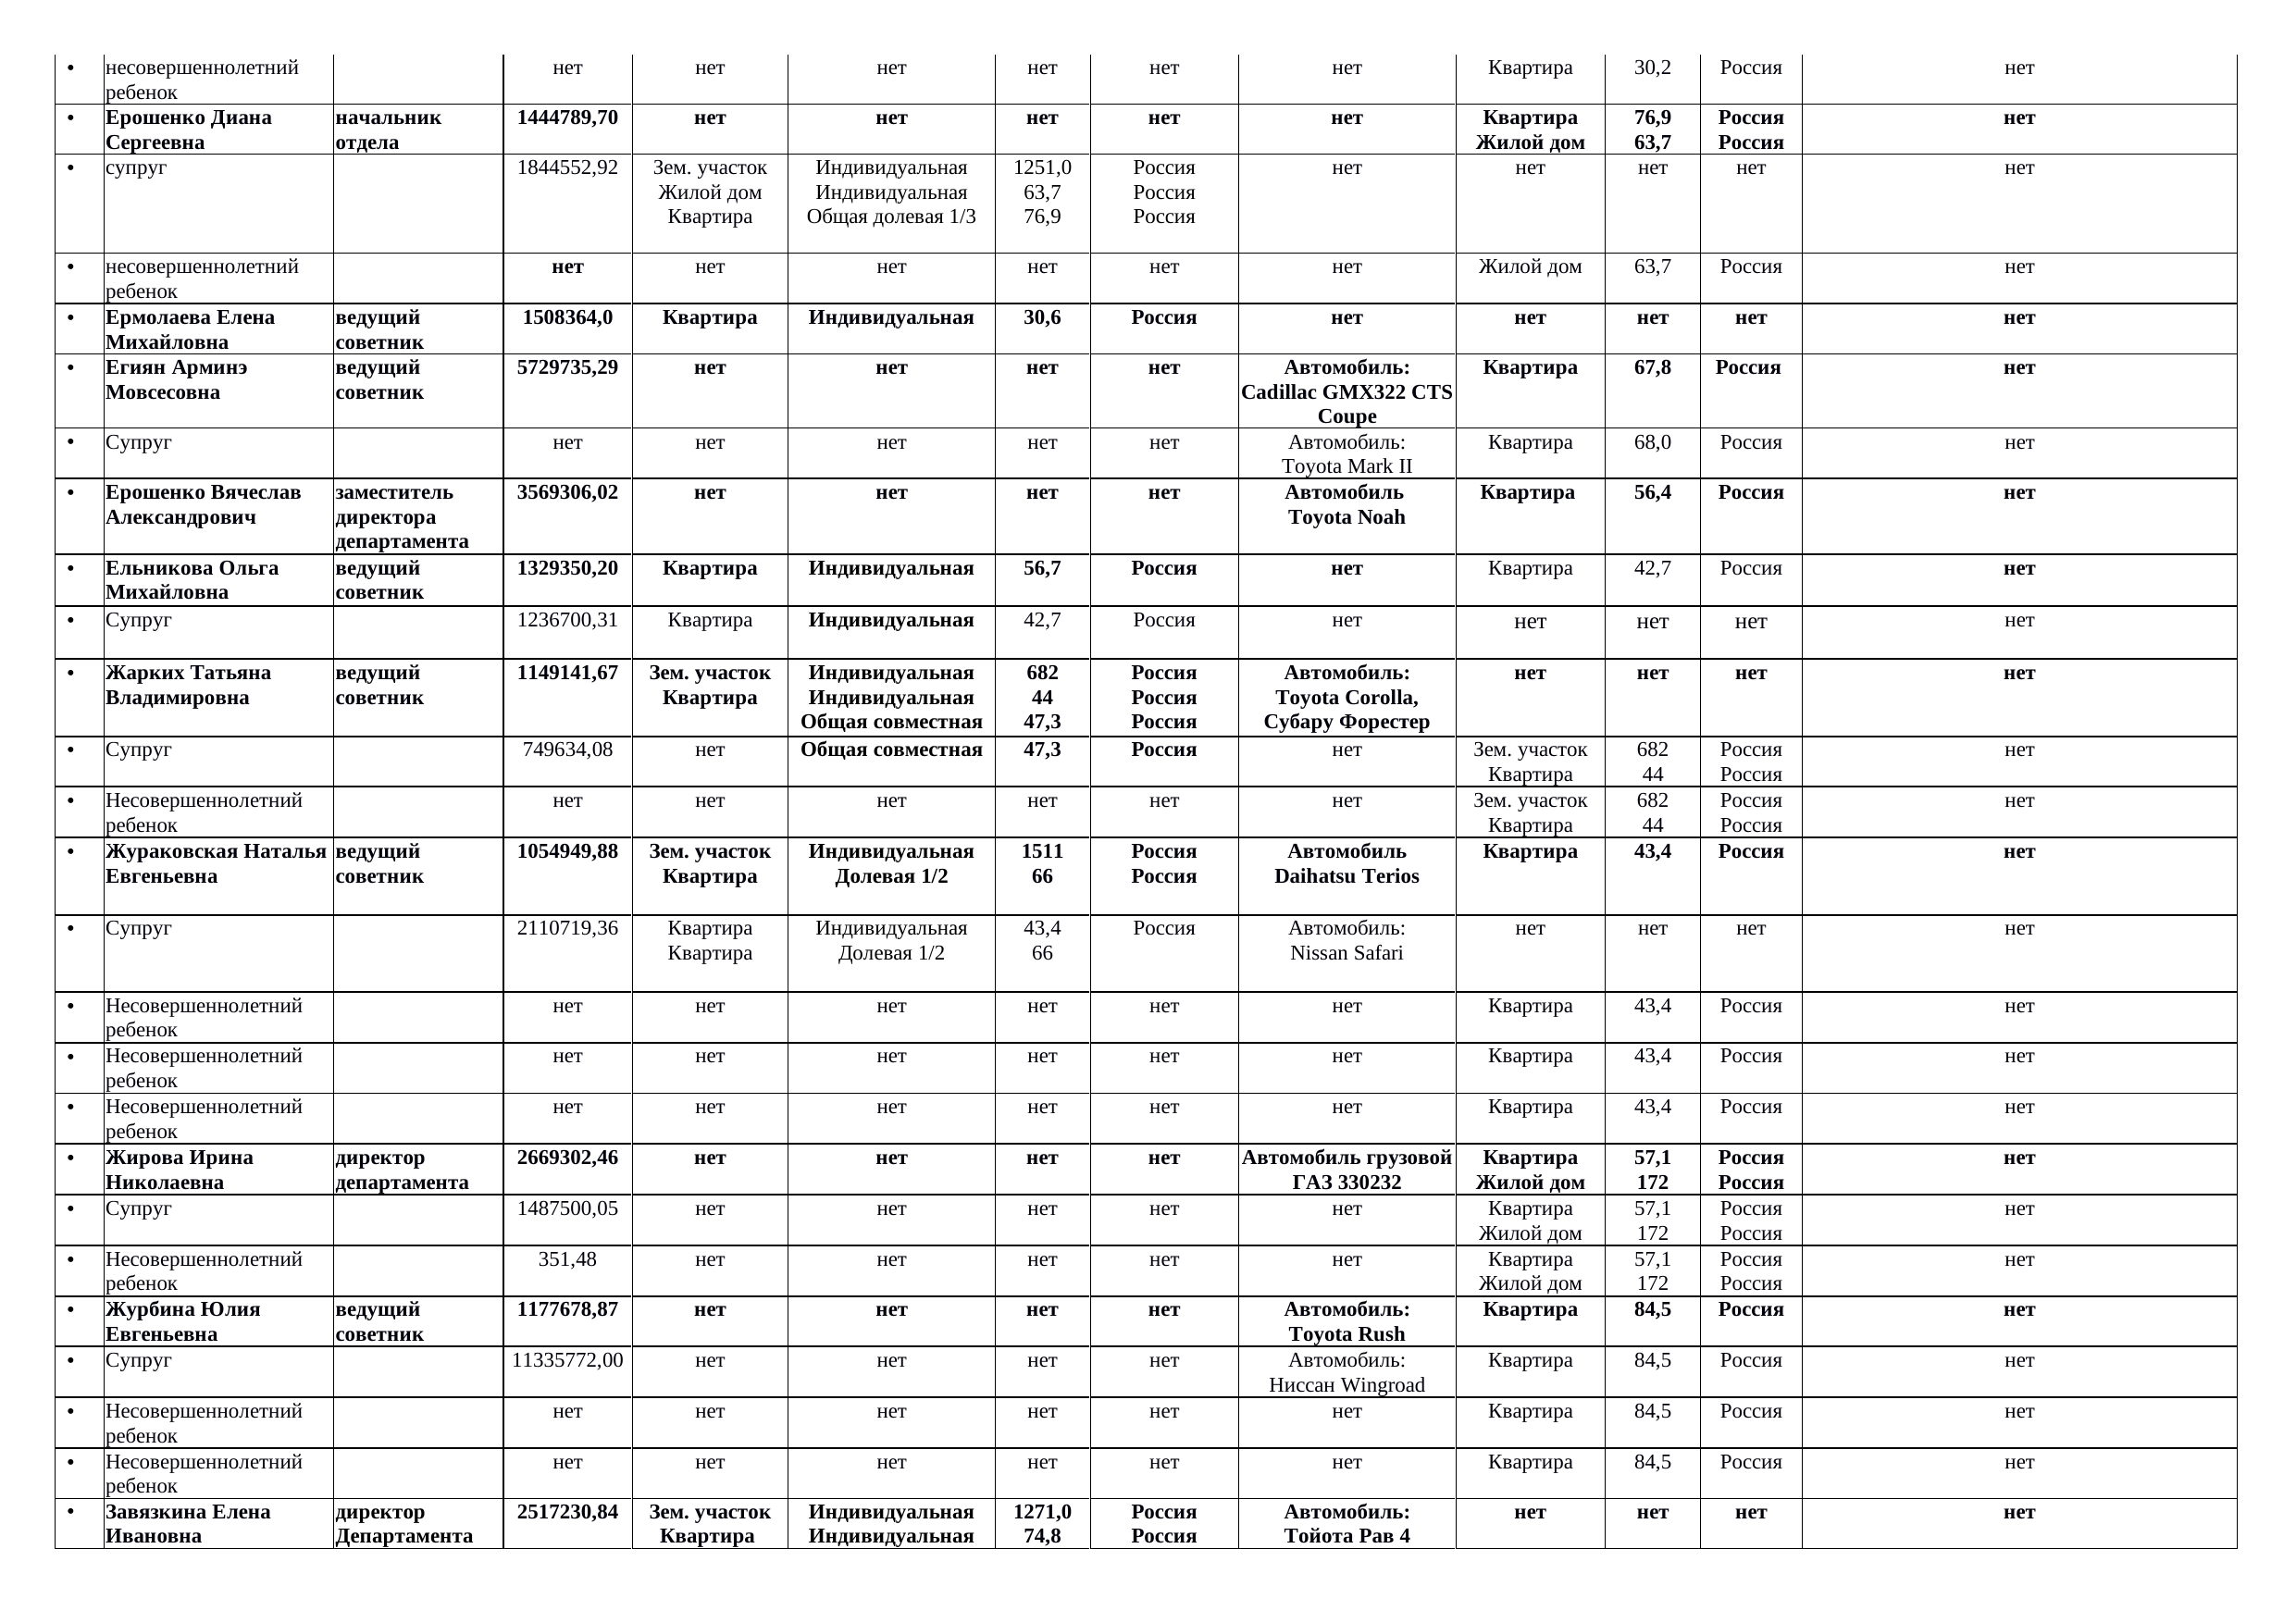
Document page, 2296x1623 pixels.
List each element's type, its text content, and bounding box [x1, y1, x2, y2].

table_cell нет [1239, 1449, 1455, 1498]
table_cell [56, 1044, 104, 1093]
table_cell 47,3 [996, 737, 1089, 786]
table_cell нет [504, 1094, 631, 1143]
table_cell Квартира [1457, 1094, 1605, 1143]
table_cell Россия Россия [1701, 105, 1802, 154]
table_cell Россия [1701, 993, 1802, 1042]
table_cell нет [633, 354, 788, 427]
table_cell нет [788, 55, 995, 104]
table_cell Россия [1701, 1449, 1802, 1498]
table_cell Россия Россия [1701, 1246, 1802, 1295]
table_cell нет [633, 1449, 788, 1498]
table_cell Индивидуальная [788, 304, 995, 353]
table_cell Ельникова Ольга Михайловна [105, 555, 333, 605]
table_cell нет [504, 1449, 631, 1498]
table_cell Жураковская Наталья Евгеньевна [105, 838, 333, 914]
table_cell [56, 1297, 104, 1345]
table_cell Супруг [105, 1347, 333, 1396]
table_cell нет [996, 1246, 1089, 1295]
table_cell нет [1803, 1196, 2237, 1245]
table_cell [56, 105, 104, 154]
table_cell [56, 838, 104, 914]
table_cell 1271,0 74,8 [996, 1499, 1089, 1548]
table_cell нет [633, 254, 788, 303]
table_cell нет [1803, 354, 2237, 427]
table_cell 1236700,31 [504, 607, 631, 658]
table_cell нет [633, 787, 788, 836]
table_cell [56, 1196, 104, 1245]
table_cell [334, 1347, 503, 1396]
table_cell нет [1701, 660, 1802, 736]
table_cell Автомобиль Toyota Noah [1239, 479, 1455, 553]
table_cell [334, 1044, 503, 1093]
table_cell 1251,0 63,7 76,9 [996, 155, 1089, 253]
table_cell 42,7 [1606, 555, 1700, 605]
table_cell нет [633, 1297, 788, 1345]
table_cell нет [1803, 1297, 2237, 1345]
table_cell Зем. участок Квартира [633, 660, 788, 736]
table_cell 30,2 [1606, 55, 1700, 104]
table_cell Квартира [633, 555, 788, 605]
table_cell Автомобиль: Cadillac GMX322 CTS Coupe [1239, 354, 1455, 427]
table_cell [334, 993, 503, 1042]
table_cell Общая совместная [788, 737, 995, 786]
table_cell 43,4 66 [996, 916, 1089, 991]
table_cell 43,4 [1606, 993, 1700, 1042]
table_cell нет [633, 105, 788, 154]
table_cell 56,7 [996, 555, 1089, 605]
table_cell 43,4 [1606, 1094, 1700, 1143]
table_cell нет [1239, 55, 1455, 104]
table_cell Россия [1091, 737, 1238, 786]
table_cell нет [1606, 304, 1700, 353]
table_cell Журбина Юлия Евгеньевна [105, 1297, 333, 1345]
table_cell Квартира [1457, 993, 1605, 1042]
table_cell [56, 1347, 104, 1396]
table_cell нет [1606, 1499, 1700, 1548]
table_cell нет [1701, 304, 1802, 353]
table_cell Квартира [1457, 55, 1605, 104]
table_cell [56, 428, 104, 477]
table_cell Жирова Ирина Николаевна [105, 1145, 333, 1194]
table_cell 1511 66 [996, 838, 1089, 914]
table_cell нет [1457, 607, 1605, 658]
table_cell [56, 1094, 104, 1143]
table_cell Несовершеннолетний ребенок [105, 1094, 333, 1143]
table_cell Квартира Жилой дом [1457, 1246, 1605, 1295]
table_cell [334, 1094, 503, 1143]
table_cell Россия [1701, 428, 1802, 477]
table_cell нет [1803, 155, 2237, 253]
table_cell нет [788, 1347, 995, 1396]
table_cell нет [996, 1347, 1089, 1396]
table_cell нет [1091, 787, 1238, 836]
table_cell Зем. участок Квартира [633, 1499, 788, 1548]
table_cell нет [1803, 916, 2237, 991]
table_cell нет [633, 55, 788, 104]
table_cell 56,4 [1606, 479, 1700, 553]
table_cell нет [996, 479, 1089, 553]
table_cell нет [996, 993, 1089, 1042]
table_cell Супруг [105, 737, 333, 786]
table_cell 1487500,05 [504, 1196, 631, 1245]
table_cell Россия Россия Россия [1091, 660, 1238, 736]
table_cell 57,1 172 [1606, 1246, 1700, 1295]
table_cell нет [504, 1044, 631, 1093]
table_cell Несовершеннолетний ребенок [105, 1398, 333, 1447]
table_cell [56, 1398, 104, 1447]
table_cell нет [1457, 660, 1605, 736]
table_cell нет [1803, 1044, 2237, 1093]
table_cell 1844552,92 [504, 155, 631, 253]
table_cell нет [1606, 916, 1700, 991]
table_cell 76,9 63,7 [1606, 105, 1700, 154]
table_cell Егиян Арминэ Мовсесовна [105, 354, 333, 427]
table_cell Россия [1091, 304, 1238, 353]
table_cell 57,1 172 [1606, 1145, 1700, 1194]
table_cell нет [1239, 1094, 1455, 1143]
table_cell нет [1091, 1196, 1238, 1245]
table_cell нет [1803, 1246, 2237, 1295]
table_cell нет [1803, 660, 2237, 736]
table_cell 43,4 [1606, 838, 1700, 914]
table_cell нет [1091, 993, 1238, 1042]
table_cell Автомобиль: Ниссан Wingroad [1239, 1347, 1455, 1396]
table_cell нет [1803, 607, 2237, 658]
table_cell Несовершеннолетний ребенок [105, 1449, 333, 1498]
table_cell [56, 304, 104, 353]
table_cell нет [633, 1347, 788, 1396]
table_cell [56, 55, 104, 104]
table_cell нет [1091, 354, 1238, 427]
table_cell 30,6 [996, 304, 1089, 353]
table_cell 1177678,87 [504, 1297, 631, 1345]
table_cell директор департамента [334, 1145, 503, 1194]
table_cell ведущий советник [334, 555, 503, 605]
table_cell [334, 1398, 503, 1447]
table_cell нет [1091, 1398, 1238, 1447]
table_cell Россия [1701, 254, 1802, 303]
table_cell нет [1457, 916, 1605, 991]
table_cell [56, 607, 104, 658]
table_cell Квартира Жилой дом [1457, 1196, 1605, 1245]
table_cell нет [996, 1044, 1089, 1093]
table_cell 42,7 [996, 607, 1089, 658]
table_cell ведущий советник [334, 304, 503, 353]
table_cell Россия [1701, 1347, 1802, 1396]
table_cell нет [788, 1145, 995, 1194]
table_cell нет [788, 1297, 995, 1345]
table_cell 2517230,84 [504, 1499, 631, 1548]
table_cell Индивидуальная [788, 607, 995, 658]
table_cell нет [633, 479, 788, 553]
table_cell Россия Россия [1091, 838, 1238, 914]
table_cell Россия [1701, 479, 1802, 553]
table_cell 11335772,00 [504, 1347, 631, 1396]
table_cell 57,1 172 [1606, 1196, 1700, 1245]
table_cell нет [1606, 607, 1700, 658]
table_cell Зем. участок Квартира [1457, 737, 1605, 786]
table_cell нет [1239, 737, 1455, 786]
table_cell нет [788, 787, 995, 836]
table_cell Квартира [633, 304, 788, 353]
table_cell нет [1239, 607, 1455, 658]
table_cell Жилой дом [1457, 254, 1605, 303]
table_cell Квартира [1457, 479, 1605, 553]
table_cell нет [996, 55, 1089, 104]
table_cell нет [633, 1246, 788, 1295]
table_cell Индивидуальная Индивидуальная Общая долевая 1/3 [788, 155, 995, 253]
table_cell Россия [1701, 1398, 1802, 1447]
table_cell Индивидуальная Долевая 1/2 [788, 916, 995, 991]
table_cell [56, 660, 104, 736]
table_cell нет [1803, 254, 2237, 303]
table_cell Россия [1701, 1297, 1802, 1345]
table_cell нет [1091, 1449, 1238, 1498]
table_cell нет [504, 787, 631, 836]
table_cell ведущий советник [334, 354, 503, 427]
table_cell ведущий советник [334, 660, 503, 736]
table_cell нет [996, 254, 1089, 303]
table_cell нет [1701, 607, 1802, 658]
table_cell нет [504, 55, 631, 104]
table_cell [56, 787, 104, 836]
table_cell нет [788, 1044, 995, 1093]
table_cell Россия [1701, 1044, 1802, 1093]
table_cell Несовершеннолетний ребенок [105, 1246, 333, 1295]
table_cell нет [1457, 1499, 1605, 1548]
table_cell [56, 155, 104, 253]
table_cell Россия [1701, 838, 1802, 914]
table_cell 1508364,0 [504, 304, 631, 353]
table_cell директор Департамента [334, 1499, 503, 1548]
table_cell Россия [1701, 555, 1802, 605]
table_cell нет [1803, 1499, 2237, 1548]
table_cell нет [1239, 1196, 1455, 1245]
table_cell 2110719,36 [504, 916, 631, 991]
table_cell Квартира [1457, 838, 1605, 914]
table_cell 84,5 [1606, 1297, 1700, 1345]
table_cell Супруг [105, 916, 333, 991]
table_cell нет [1091, 1094, 1238, 1143]
table_cell Россия [1701, 55, 1802, 104]
table_cell 682 44 47,3 [996, 660, 1089, 736]
table_cell нет [996, 1398, 1089, 1447]
table_cell нет [1457, 304, 1605, 353]
table_cell Россия Россия [1091, 1499, 1238, 1548]
table_cell нет [504, 993, 631, 1042]
table_cell Автомобиль грузовой ГАЗ 330232 [1239, 1145, 1455, 1194]
table_cell [334, 254, 503, 303]
table_cell нет [788, 479, 995, 553]
table_cell [56, 479, 104, 553]
table_cell нет [1091, 428, 1238, 477]
table_cell нет [1803, 55, 2237, 104]
table_cell Россия [1091, 555, 1238, 605]
table_cell [56, 993, 104, 1042]
table_cell Несовершеннолетний ребенок [105, 993, 333, 1042]
table_cell Автомобиль Daihatsu Terios [1239, 838, 1455, 914]
table_cell нет [1239, 1246, 1455, 1295]
table_cell нет [1091, 55, 1238, 104]
table_cell [334, 916, 503, 991]
table_cell нет [1239, 254, 1455, 303]
table_cell нет [1803, 1398, 2237, 1447]
table_cell [334, 1246, 503, 1295]
table_cell 682 44 [1606, 787, 1700, 836]
table_cell нет [1239, 993, 1455, 1042]
table_cell ведущий советник [334, 838, 503, 914]
table_cell Россия Россия [1701, 787, 1802, 836]
table_cell нет [1091, 105, 1238, 154]
table_cell Квартира [1457, 1449, 1605, 1498]
table_cell начальник отдела [334, 105, 503, 154]
table_cell [56, 1449, 104, 1498]
table_cell Россия [1701, 1094, 1802, 1143]
table_cell [56, 737, 104, 786]
table_cell нет [1701, 155, 1802, 253]
table_cell Супруг [105, 428, 333, 477]
table_cell Супруг [105, 607, 333, 658]
table_cell супруг [105, 155, 333, 253]
table_cell нет [1803, 105, 2237, 154]
table_cell нет [633, 993, 788, 1042]
table_cell Квартира [1457, 354, 1605, 427]
table_cell Несовершеннолетний ребенок [105, 787, 333, 836]
table_cell [334, 1449, 503, 1498]
table_cell [56, 254, 104, 303]
table_cell 1329350,20 [504, 555, 631, 605]
table_cell нет [1239, 555, 1455, 605]
table_cell нет [633, 737, 788, 786]
table_cell Квартира [633, 607, 788, 658]
table_cell нет [788, 1094, 995, 1143]
table_cell Квартира [1457, 555, 1605, 605]
table_cell нет [788, 254, 995, 303]
table_cell нет [788, 1449, 995, 1498]
table_cell 84,5 [1606, 1398, 1700, 1447]
table_cell нет [633, 1145, 788, 1194]
table_cell нет [1803, 993, 2237, 1042]
table_cell нет [788, 993, 995, 1042]
table_cell нет [1239, 787, 1455, 836]
table_cell Россия [1701, 354, 1802, 427]
table_cell Зем. участок Квартира [1457, 787, 1605, 836]
table_cell несовершеннолетний ребенок [105, 55, 333, 104]
table_cell нет [996, 1196, 1089, 1245]
table_cell Зем. участок Квартира [633, 838, 788, 914]
table_cell Жарких Татьяна Владимировна [105, 660, 333, 736]
table_cell Квартира [1457, 1398, 1605, 1447]
table_cell 68,0 [1606, 428, 1700, 477]
table_cell нет [788, 1196, 995, 1245]
table_cell нет [996, 428, 1089, 477]
table_cell нет [633, 1094, 788, 1143]
table_cell нет [633, 1196, 788, 1245]
table_cell заместитель директора департамента [334, 479, 503, 553]
table_cell 351,48 [504, 1246, 631, 1295]
table_cell [56, 555, 104, 605]
table_cell Квартира Жилой дом [1457, 1145, 1605, 1194]
table_cell нет [1701, 916, 1802, 991]
table_cell нет [788, 1398, 995, 1447]
table_cell нет [1803, 1094, 2237, 1143]
table_cell 1054949,88 [504, 838, 631, 914]
table_cell нет [1091, 1246, 1238, 1295]
table_cell нет [996, 105, 1089, 154]
table_cell нет [996, 1094, 1089, 1143]
table_cell [56, 1145, 104, 1194]
table_cell Индивидуальная [788, 555, 995, 605]
table_cell Россия Россия [1701, 1145, 1802, 1194]
table_cell Квартира [1457, 1044, 1605, 1093]
table_cell 3569306,02 [504, 479, 631, 553]
table_cell [334, 428, 503, 477]
table_cell Россия Россия [1701, 737, 1802, 786]
table_cell нет [788, 1246, 995, 1295]
table_cell нет [996, 1449, 1089, 1498]
table_cell Индивидуальная Долевая 1/2 [788, 838, 995, 914]
table_cell Автомобиль: Тойота Рав 4 [1239, 1499, 1455, 1548]
table_cell 682 44 [1606, 737, 1700, 786]
table_cell Супруг [105, 1196, 333, 1245]
table_cell Ерошенко Вячеслав Александрович [105, 479, 333, 553]
table_cell нет [1091, 1044, 1238, 1093]
table_cell нет [1091, 1297, 1238, 1345]
table_cell ведущий советник [334, 1297, 503, 1345]
table_cell несовершеннолетний ребенок [105, 254, 333, 303]
table_cell нет [633, 1044, 788, 1093]
table_cell нет [996, 1297, 1089, 1345]
table_cell [334, 737, 503, 786]
table_cell нет [1803, 304, 2237, 353]
table_cell 84,5 [1606, 1347, 1700, 1396]
table_cell Россия Россия [1701, 1196, 1802, 1245]
table_cell нет [633, 1398, 788, 1447]
table_cell нет [1701, 1499, 1802, 1548]
table_cell нет [1091, 1145, 1238, 1194]
table_cell Ермолаева Елена Михайловна [105, 304, 333, 353]
table_cell нет [1803, 428, 2237, 477]
table_cell [56, 1246, 104, 1295]
table_cell Зем. участок Жилой дом Квартира [633, 155, 788, 253]
table_cell нет [1803, 787, 2237, 836]
table_cell нет [504, 428, 631, 477]
table_cell 67,8 [1606, 354, 1700, 427]
table_cell 2669302,46 [504, 1145, 631, 1194]
table_cell нет [633, 428, 788, 477]
table_cell Завязкина Елена Ивановна [105, 1499, 333, 1548]
table_cell нет [1803, 1145, 2237, 1194]
table_cell нет [1803, 1449, 2237, 1498]
table_cell Квартира [1457, 1297, 1605, 1345]
table_cell Несовершеннолетний ребенок [105, 1044, 333, 1093]
table_cell Автомобиль: Toyota Corolla, Субару Форестер [1239, 660, 1455, 736]
table_cell Россия Россия Россия [1091, 155, 1238, 253]
table_cell нет [1803, 1347, 2237, 1396]
table_cell [334, 55, 503, 104]
table_cell 5729735,29 [504, 354, 631, 427]
table_cell нет [788, 428, 995, 477]
table_cell [56, 916, 104, 991]
table_cell нет [504, 254, 631, 303]
table_cell нет [1803, 737, 2237, 786]
table_cell нет [1606, 660, 1700, 736]
table_cell 84,5 [1606, 1449, 1700, 1498]
table_cell нет [1091, 254, 1238, 303]
table_cell нет [1606, 155, 1700, 253]
table_cell нет [996, 1145, 1089, 1194]
table_cell Россия [1091, 916, 1238, 991]
table_cell нет [1239, 1398, 1455, 1447]
table_cell [334, 607, 503, 658]
table_cell Квартира Жилой дом [1457, 105, 1605, 154]
table_cell нет [1239, 1044, 1455, 1093]
table_cell [56, 1499, 104, 1548]
table_cell [334, 1196, 503, 1245]
table_cell нет [1091, 479, 1238, 553]
table_cell 1149141,67 [504, 660, 631, 736]
table_cell нет [1239, 304, 1455, 353]
table_cell Индивидуальная Индивидуальная Общая совместная [788, 660, 995, 736]
table_cell Ерошенко Диана Сергеевна [105, 105, 333, 154]
table_cell нет [788, 354, 995, 427]
table_cell 749634,08 [504, 737, 631, 786]
table_cell нет [1803, 555, 2237, 605]
table_cell Автомобиль: Nissan Safari [1239, 916, 1455, 991]
table_cell 1444789,70 [504, 105, 631, 154]
table_cell нет [1457, 155, 1605, 253]
table_cell 43,4 [1606, 1044, 1700, 1093]
table_cell нет [1091, 1347, 1238, 1396]
table_cell Квартира [1457, 428, 1605, 477]
table_cell [334, 787, 503, 836]
table_cell Автомобиль: Toyota Rush [1239, 1297, 1455, 1345]
table_cell 63,7 [1606, 254, 1700, 303]
table_cell нет [788, 105, 995, 154]
table_cell нет [1239, 155, 1455, 253]
table_cell Квартира [1457, 1347, 1605, 1396]
table_cell [56, 354, 104, 427]
table_cell нет [996, 354, 1089, 427]
table_cell нет [1803, 838, 2237, 914]
table_cell нет [1803, 479, 2237, 553]
table_cell Россия [1091, 607, 1238, 658]
table_cell [334, 155, 503, 253]
table_cell нет [1239, 105, 1455, 154]
table_cell нет [996, 787, 1089, 836]
table_cell нет [504, 1398, 631, 1447]
table_cell Квартира Квартира [633, 916, 788, 991]
table_cell Индивидуальная Индивидуальная [788, 1499, 995, 1548]
table_cell Автомобиль: Toyota Mark II [1239, 428, 1455, 477]
